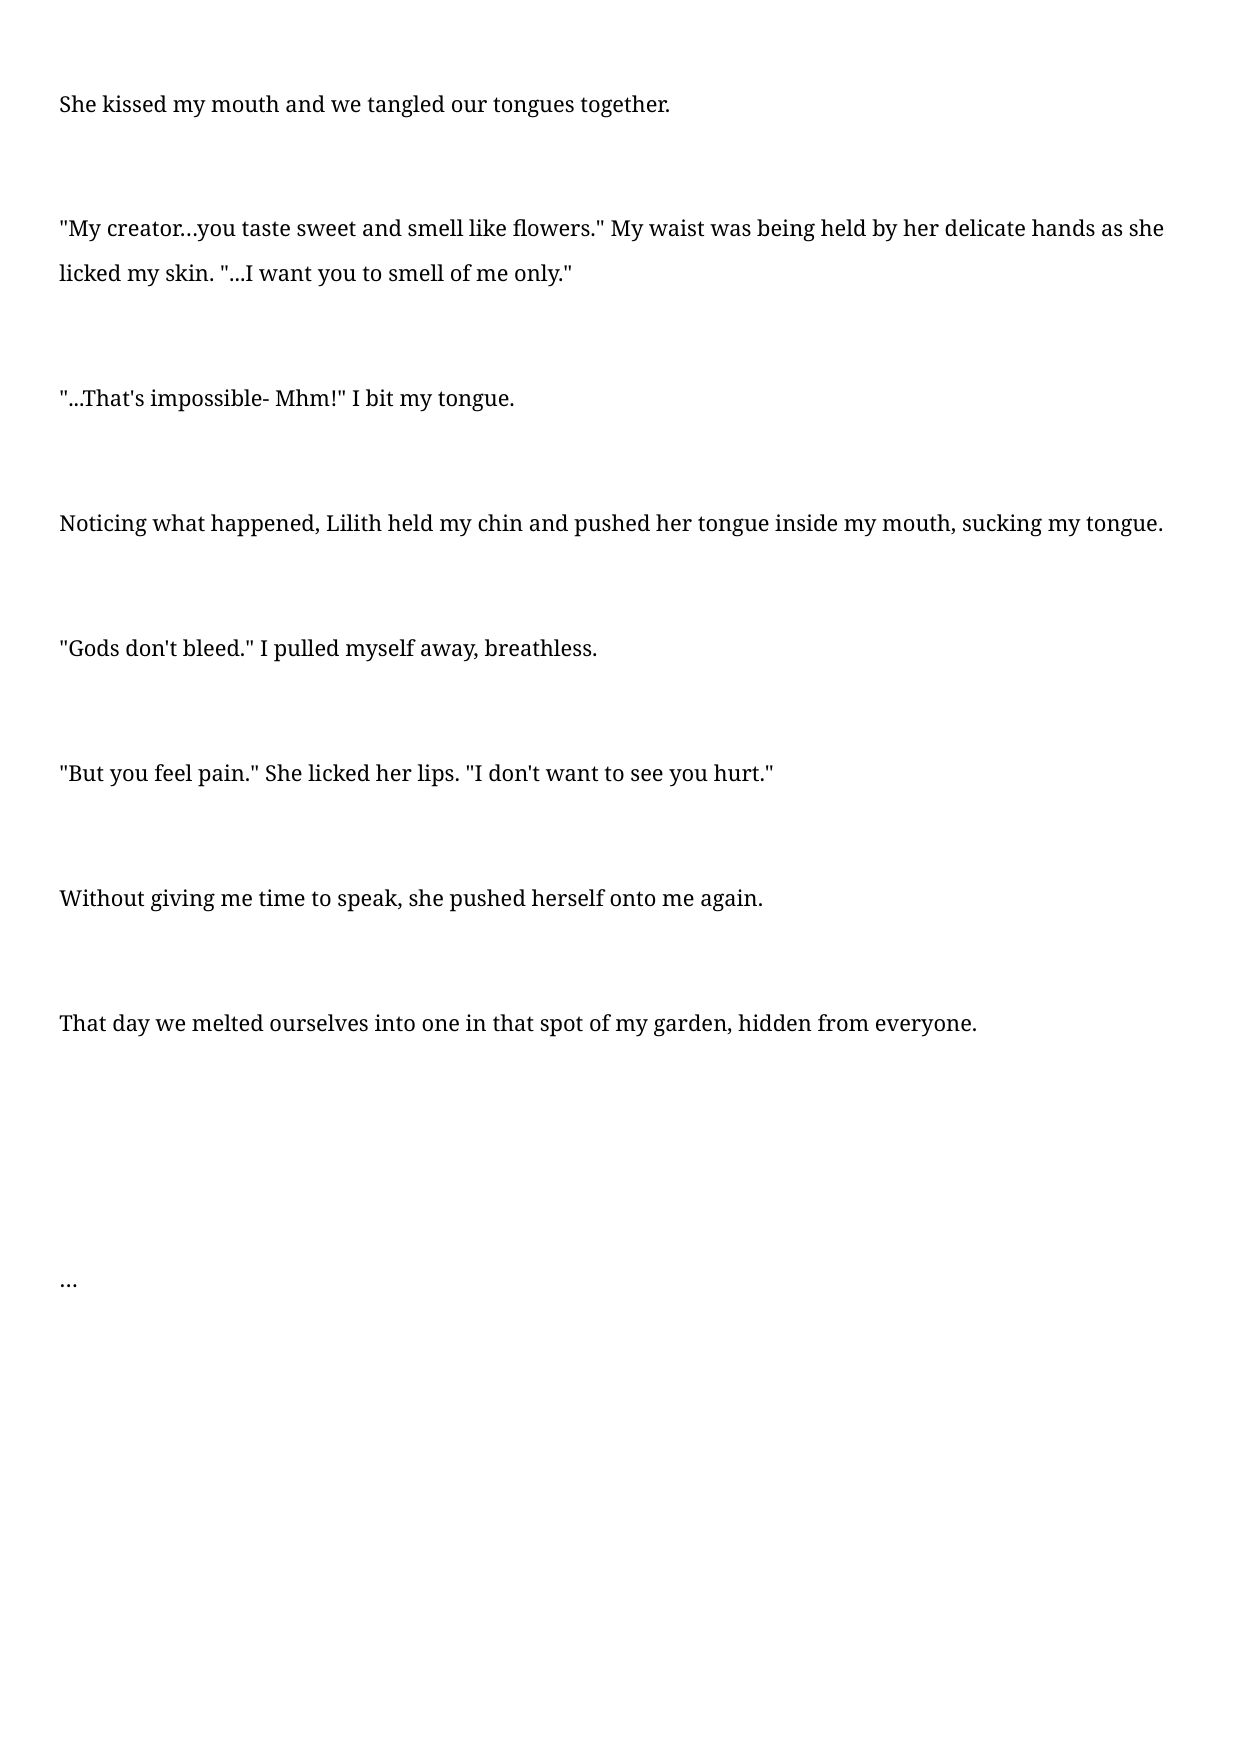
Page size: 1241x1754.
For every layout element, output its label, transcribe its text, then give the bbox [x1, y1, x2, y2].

text Without giving me time to speak, she pushed herself onto me again. [59, 883, 1181, 912]
text She kissed my mouth and we tangled our tongues together. [59, 88, 1181, 118]
text … [59, 1264, 1181, 1293]
text "My creator…you taste sweet and smell like flowers." My waist was being held by her delicate hands as she licked my skin. "...I want you to smell of me only." [59, 213, 1181, 288]
text Noticing what happened, Lilith held my chin and pushed her tongue inside my mouth, sucking my tongue. [59, 508, 1181, 538]
text "Gods don't bleed." I pulled myself away, breathless. [59, 633, 1181, 663]
text That day we melted ourselves into one in that spot of my garden, hidden from everyone. [59, 1007, 1181, 1037]
text "But you feel pain." She licked her lips. "I don't want to see you hurt." [59, 758, 1181, 787]
text "...That's impossible- Mhm!" I bit my tongue. [59, 383, 1181, 413]
